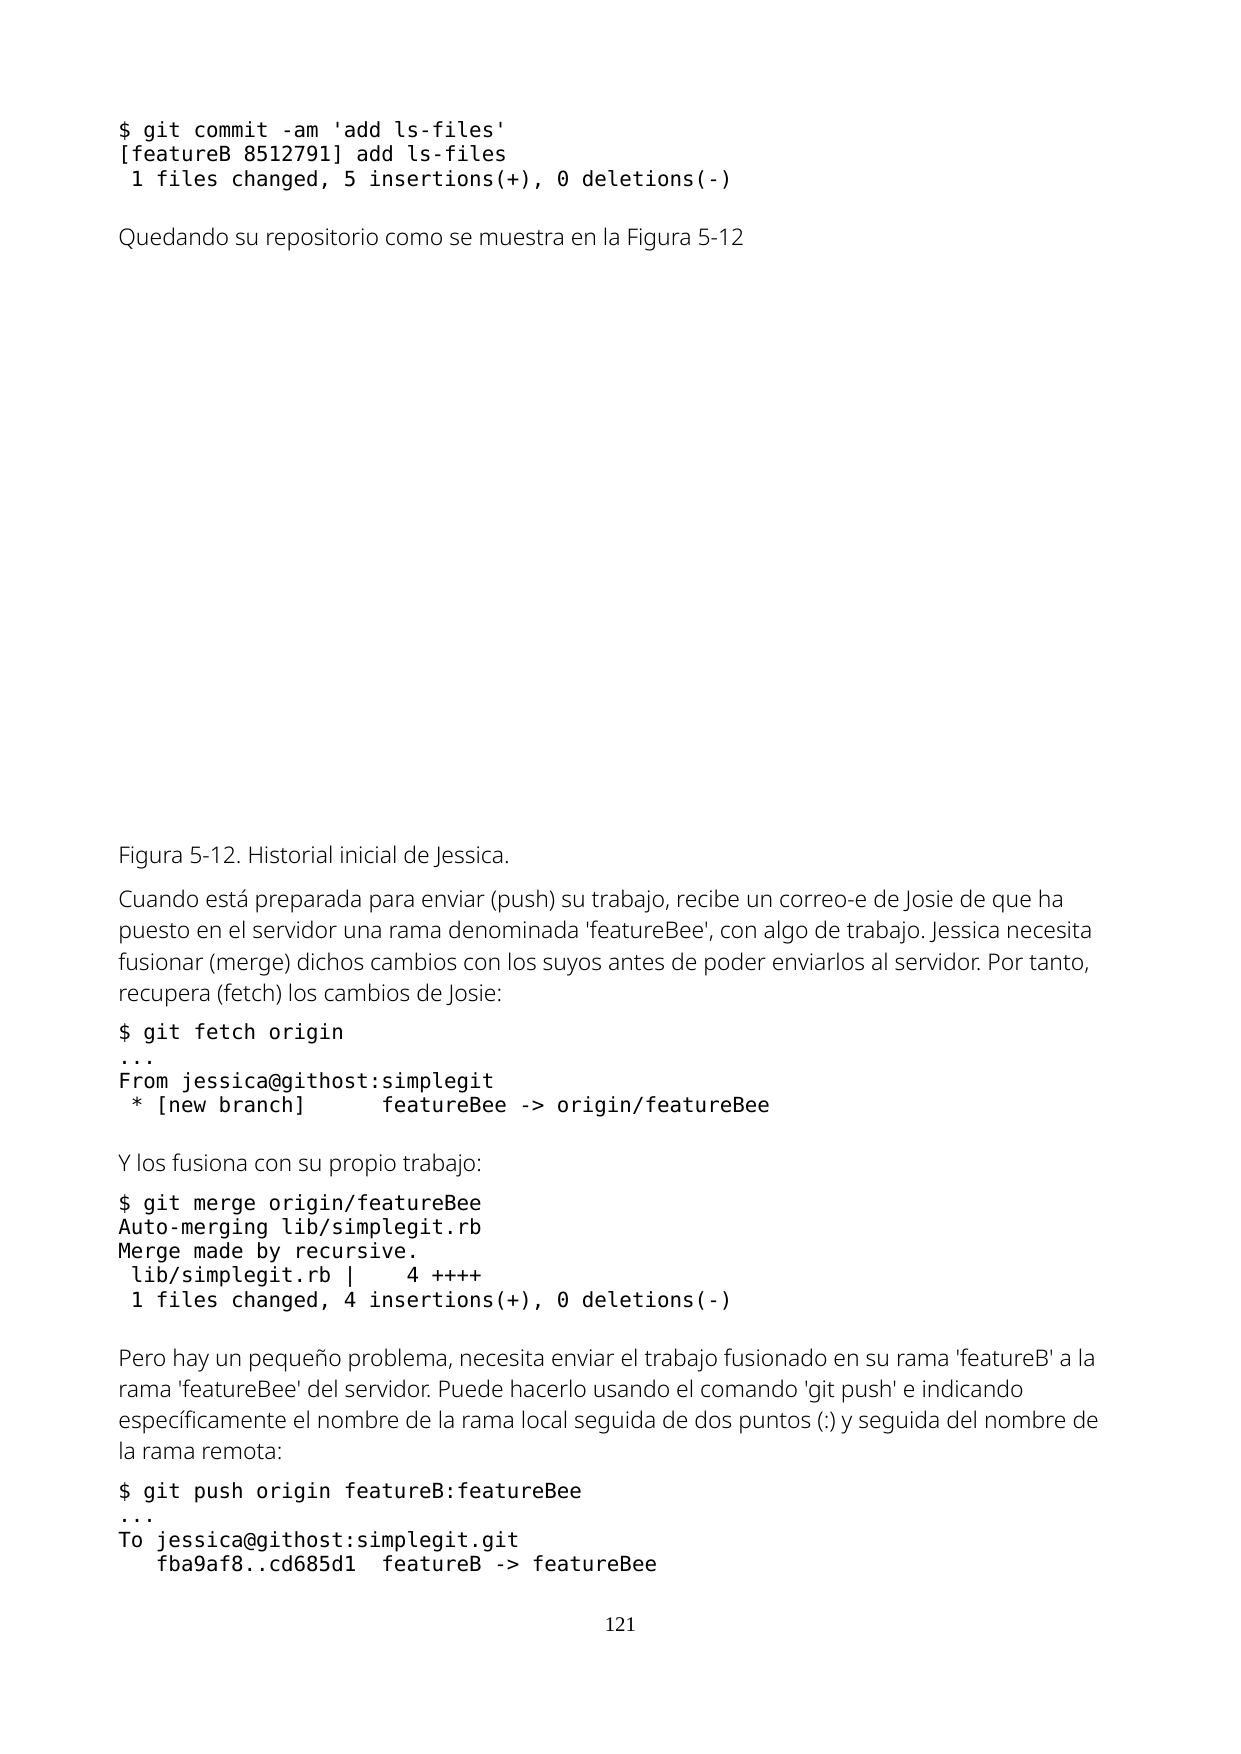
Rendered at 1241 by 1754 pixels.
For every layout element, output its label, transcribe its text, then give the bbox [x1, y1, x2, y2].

text fba9af8..cd685d1 featureB -> featureBee [118, 1552, 1122, 1576]
text $ git push origin featureB:featureBee [118, 1479, 1122, 1503]
text $ git fetch origin [118, 1020, 1122, 1045]
text ... [118, 1503, 1122, 1528]
text Auto-merging lib/simplegit.rb [118, 1215, 1122, 1239]
text From jessica@githost:simplegit [118, 1069, 1122, 1093]
text Cuando está preparada para enviar (push) su trabajo, recibe un correo-e de Josie de que ha puesto en el servidor una rama denominada 'featureBee', con algo de trabajo. Jessica necesita fusionar (merge) dichos cambios con los suyos antes de poder enviarlos al servidor. Por tanto, recupera (fetch) los cambios de Josie: [118, 883, 1122, 1008]
text Y los fusiona con su propio trabajo: [118, 1147, 1122, 1178]
text $ git commit -am 'add ls-files' [118, 118, 1122, 142]
text * [new branch] featureBee -> origin/featureBee [118, 1093, 1122, 1117]
text To jessica@githost:simplegit.git [118, 1528, 1122, 1552]
text lib/simplegit.rb | 4 ++++ [118, 1263, 1122, 1288]
text Quedando su repositorio como se muestra en la Figura 5-12 [118, 220, 1122, 252]
text ... [118, 1045, 1122, 1069]
text 1 files changed, 5 insertions(+), 0 deletions(-) [118, 167, 1122, 191]
text 1 files changed, 4 insertions(+), 0 deletions(-) [118, 1288, 1122, 1312]
text $ git merge origin/featureBee [118, 1191, 1122, 1215]
text Pero hay un pequeño problema, necesita enviar el trabajo fusionado en su rama 'featureB' a la rama 'featureBee' del servidor. Puede hacerlo usando el comando 'git push' e indicando específicamente el nombre de la rama local seguida de dos puntos (:) y seguida del nombre de la rama remota: [118, 1342, 1122, 1467]
text Figura 5-12. Historial inicial de Jessica. [118, 808, 1122, 870]
text [featureB 8512791] add ls-files [118, 142, 1122, 167]
text Merge made by recursive. [118, 1239, 1122, 1263]
